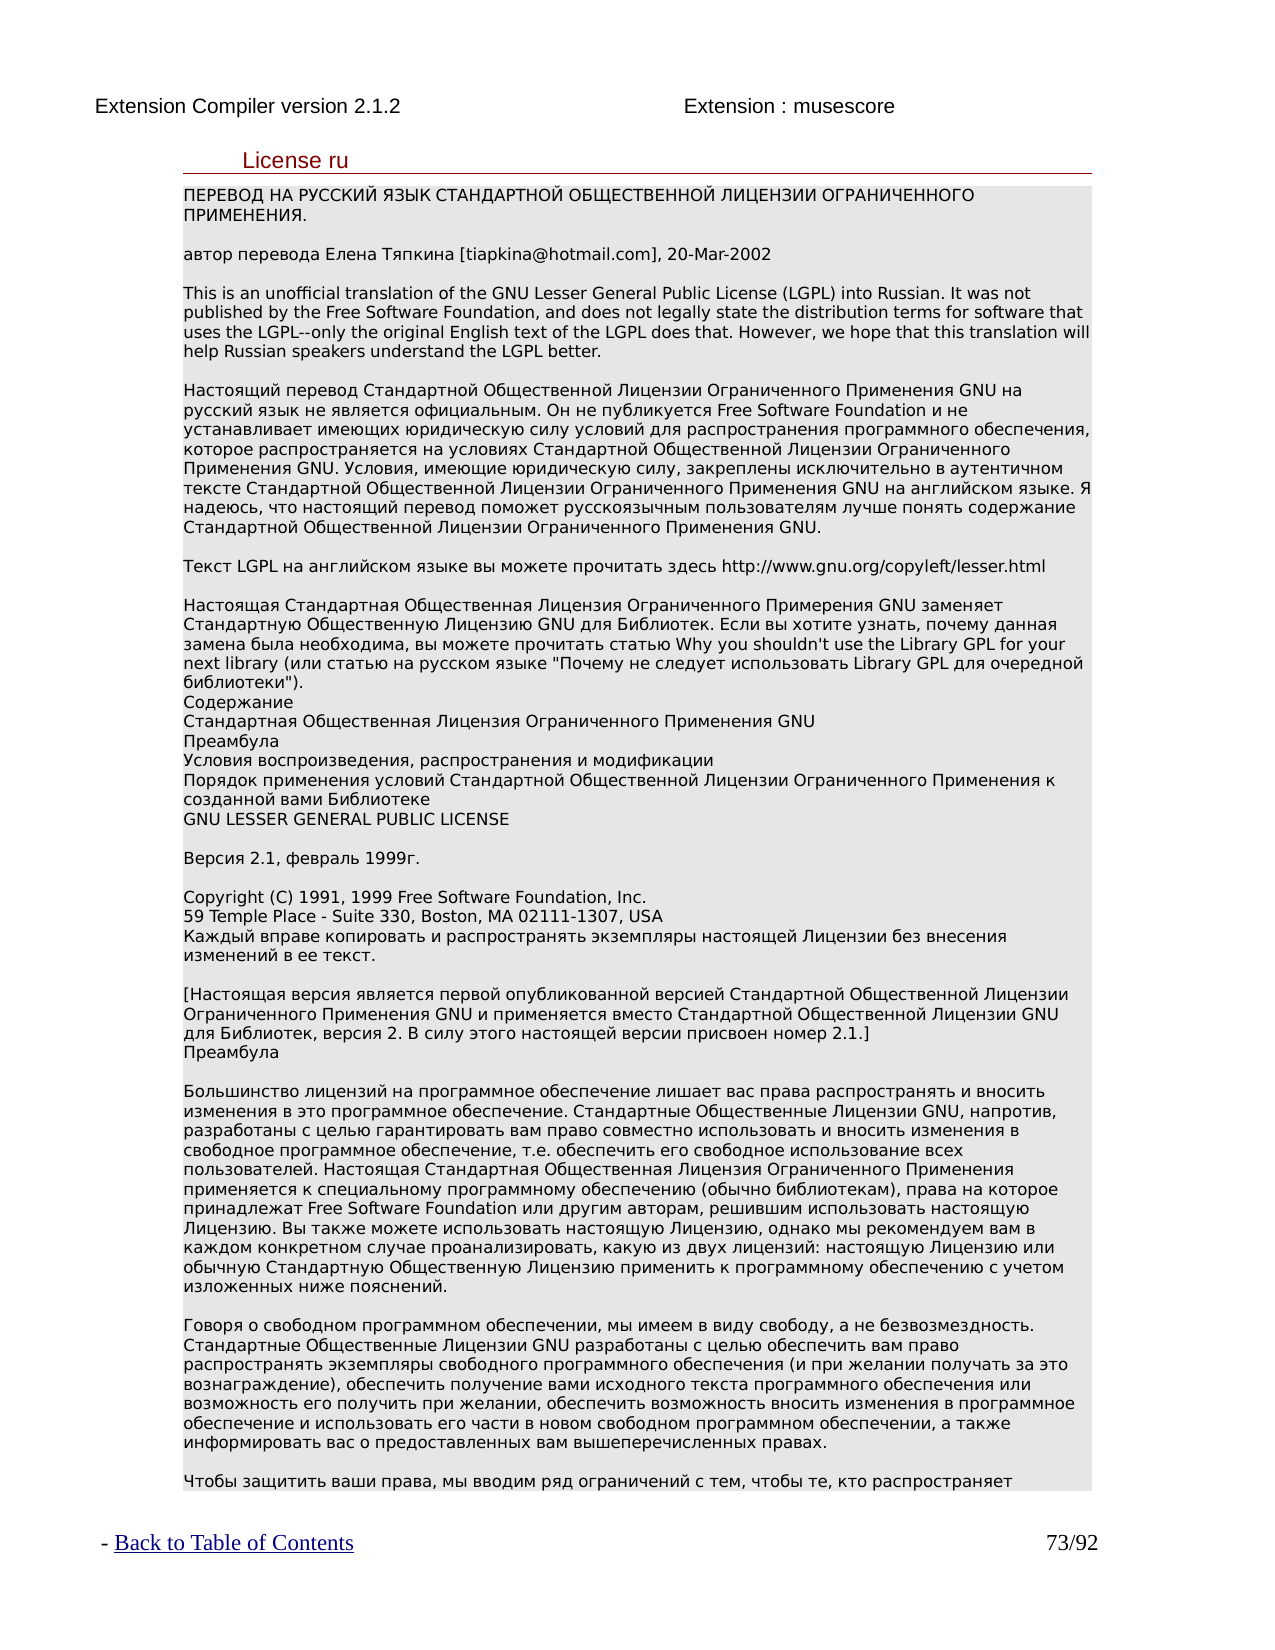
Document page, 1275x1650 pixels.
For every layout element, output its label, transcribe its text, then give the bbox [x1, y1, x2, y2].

text Copyright (C) 1991, 1999 Free Software Foundation, Inc. [183, 888, 1092, 907]
text Стандартная Общественная Лицензия Ограниченного Применения GNU [183, 712, 1092, 732]
text This is an unofficial translation of the GNU Lesser General Public License (LGPL) into Russian. It was not published by the Free Software Foundation, and does not legally state the distribution terms for software that uses the LGPL--only the original English text of the LGPL does that. However, we hope that this translation will help Russian speakers understand the LGPL better. [183, 284, 1092, 362]
text Большинство лицензий на программное обеспечение лишает вас права распространять и вносить изменения в это программное обеспечение. Стандартные Общественные Лицензии GNU, напротив, разработаны с целью гарантировать вам право совместно использовать и вносить изменения в свободное программное обеспечение, т.е. обеспечить его свободное использование всех пользователей. Настоящая Стандартная Общественная Лицензия Ограниченного Применения применяется к специальному программному обеспечению (обычно библиотекам), права на которое принадлежат Free Software Foundation или другим авторам, решившим использовать настоящую Лицензию. Вы также можете использовать настоящую Лицензию, однако мы рекомендуем вам в каждом конкретном случае проанализировать, какую из двух лицензий: настоящую Лицензию или обычную Стандартную Общественную Лицензию применить к программному обеспечению с учетом изложенных ниже пояснений. [183, 1082, 1092, 1297]
text 59 Temple Place - Suite 330, Boston, MA 02111-1307, USA [183, 907, 1092, 927]
text Содержание [183, 693, 1092, 712]
text Преамбула [183, 732, 1092, 751]
text Чтобы защитить ваши права, мы вводим ряд ограничений с тем, чтобы те, кто распространяет [183, 1472, 1092, 1491]
text Текст LGPL на английском языке вы можете прочитать здесь http://www.gnu.org/copyleft/lesser.html [183, 556, 1092, 576]
text Настоящий перевод Стандартной Общественной Лицензии Ограниченного Применения GNU на русский язык не является официальным. Он не публикуется Free Software Foundation и не устанавливает имеющих юридическую силу условий для распространения программного обеспечения, которое распространяется на условиях Стандартной Общественной Лицензии Ограниченного Применения GNU. Условия, имеющие юридическую силу, закреплены исключительно в аутентичном тексте Стандартной Общественной Лицензии Ограниченного Применения GNU на английском языке. Я надеюсь, что настоящий перевод поможет русскоязычным пользователям лучше понять содержание Стандартной Общественной Лицензии Ограниченного Применения GNU. [183, 381, 1092, 537]
text GNU LESSER GENERAL PUBLIC LICENSE [183, 810, 1092, 829]
text ПЕРЕВОД НА РУССКИЙ ЯЗЫК СТАНДАРТНОЙ ОБЩЕСТВЕННОЙ ЛИЦЕНЗИИ ОГРАНИЧЕННОГО ПРИМЕНЕНИЯ. [183, 186, 1092, 225]
text Настоящая Стандартная Общественная Лицензия Ограниченного Примерения GNU заменяет Стандартную Общественную Лицензию GNU для Библиотек. Если вы хотите узнать, почему данная замена была необходима, вы можете прочитать статью Why you shouldn't use the Library GPL for your next library (или статью на русском языке "Почему не следует использовать Library GPL для очередной библиотеки"). [183, 595, 1092, 693]
text Порядок применения условий Стандартной Общественной Лицензии Ограниченного Применения к созданной вами Библиотеке [183, 771, 1092, 810]
text Каждый вправе копировать и распространять экземпляры настоящей Лицензии без внесения изменений в ее текст. [183, 927, 1092, 966]
text Говоря о свободном программном обеспечении, мы имеем в виду свободу, а не безвозмездность. Стандартные Общественные Лицензии GNU разработаны с целью обеспечить вам право распространять экземпляры свободного программного обеспечения (и при желании получать за это вознаграждение), обеспечить получение вами исходного текста программного обеспечения или возможность его получить при желании, обеспечить возможность вносить изменения в программное обеспечение и использовать его части в новом свободном программном обеспечении, а также информировать вас о предоставленных вам вышеперечисленных правах. [183, 1316, 1092, 1452]
text License ru [183, 147, 1092, 173]
text Преамбула [183, 1043, 1092, 1063]
text [Настоящая версия является первой опубликованной версией Стандартной Общественной Лицензии Ограниченного Применения GNU и применяется вместо Стандартной Общественной Лицензии GNU для Библиотек, версия 2. В силу этого настоящей версии присвоен номер 2.1.] [183, 985, 1092, 1043]
text автор перевода Елена Тяпкина [tiapkina@hotmail.com], 20-Mar-2002 [183, 245, 1092, 264]
text Версия 2.1, февраль 1999г. [183, 849, 1092, 868]
text Условия воспроизведения, распространения и модификации [183, 751, 1092, 771]
